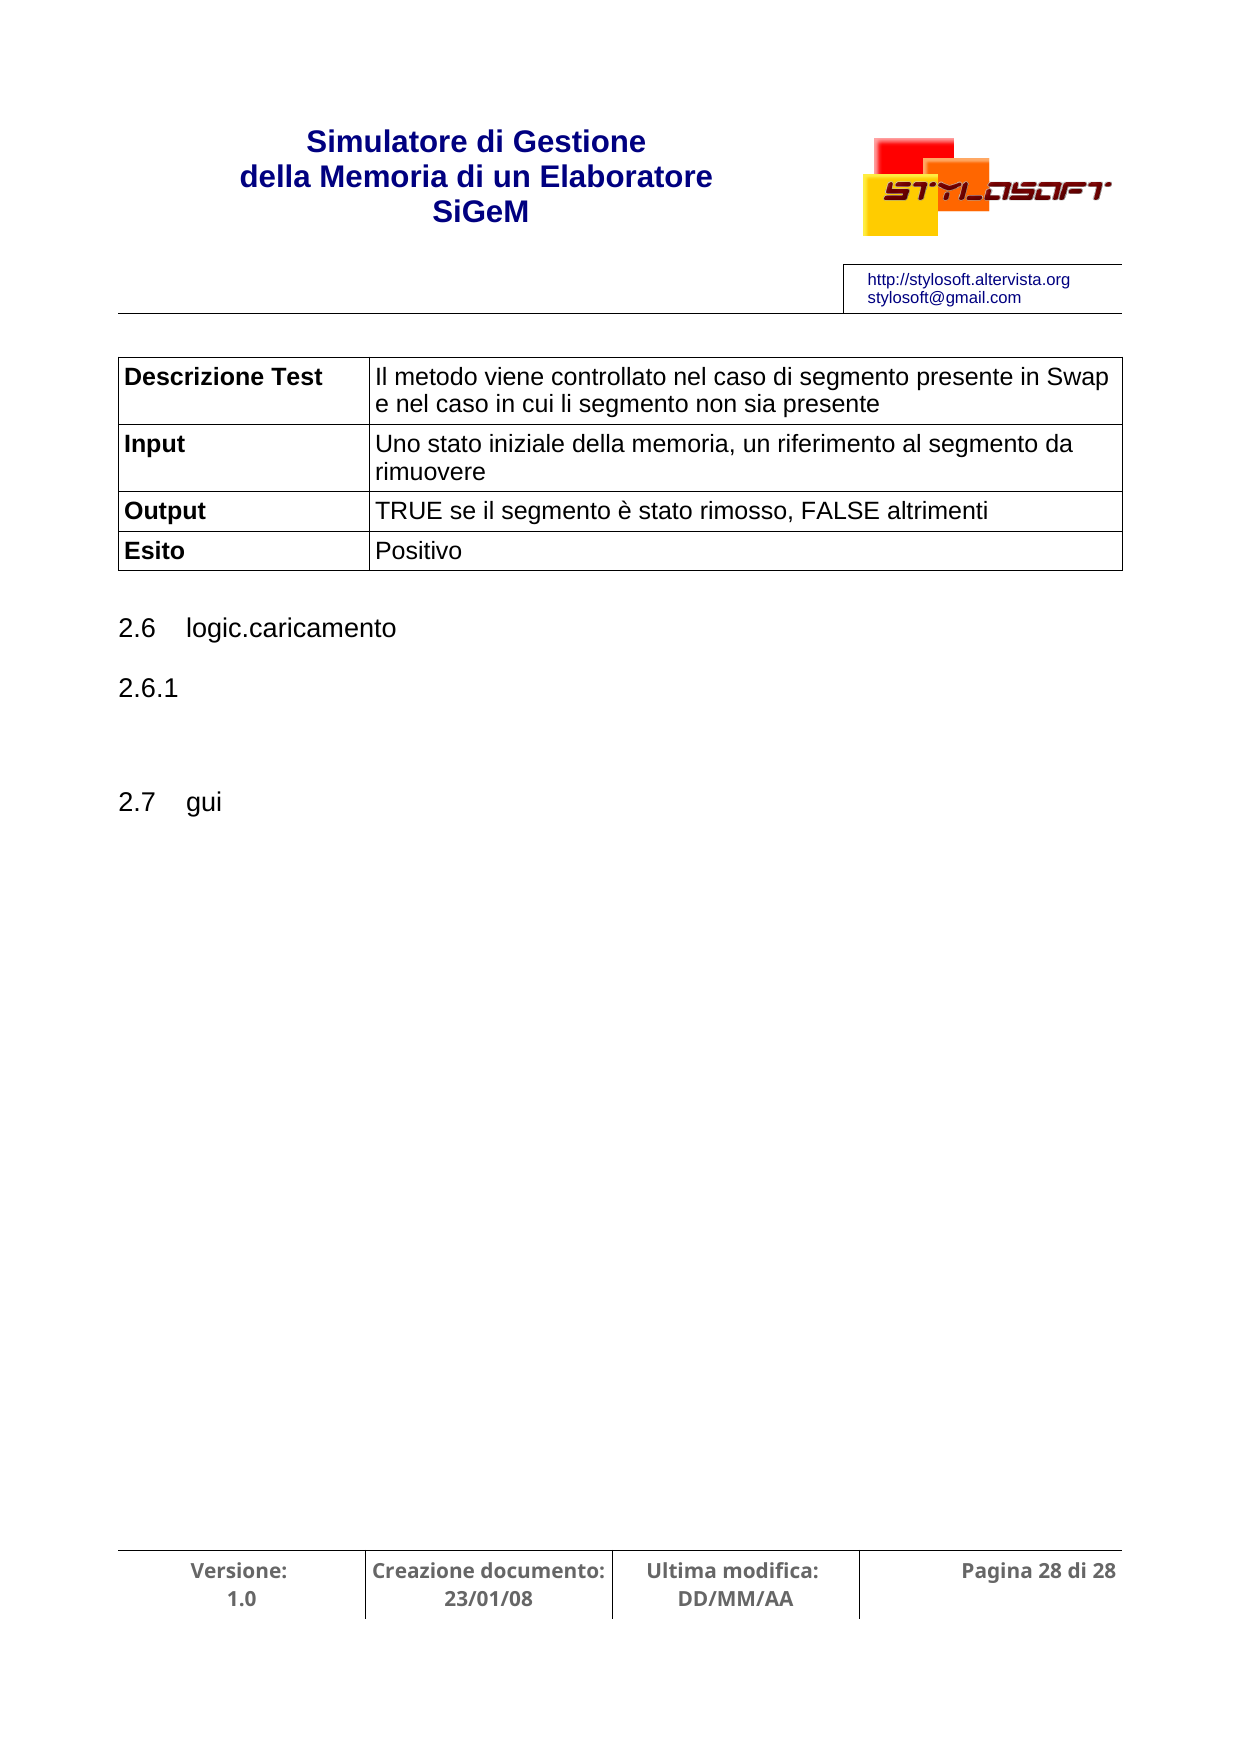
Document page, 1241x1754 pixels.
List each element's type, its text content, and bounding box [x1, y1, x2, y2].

table_cell Descrizione Test [119, 358, 369, 424]
table_cell Uno stato iniziale della memoria, un riferimento al segmento da rimuovere [370, 425, 1122, 491]
subtitle logic.caricamento [118, 613, 1122, 643]
subtitle gui [118, 787, 1122, 817]
table_cell Output [119, 492, 369, 531]
table_cell Esito [119, 532, 369, 570]
table_cell Il metodo viene controllato nel caso di segmento presente in Swap e nel caso in cui li segmento non sia presente [370, 358, 1122, 424]
picture [848, 123, 1117, 247]
table_cell TRUE se il segmento è stato rimosso, FALSE altrimenti [370, 492, 1122, 531]
table_cell Positivo [370, 532, 1122, 570]
table_cell Input [119, 425, 369, 491]
